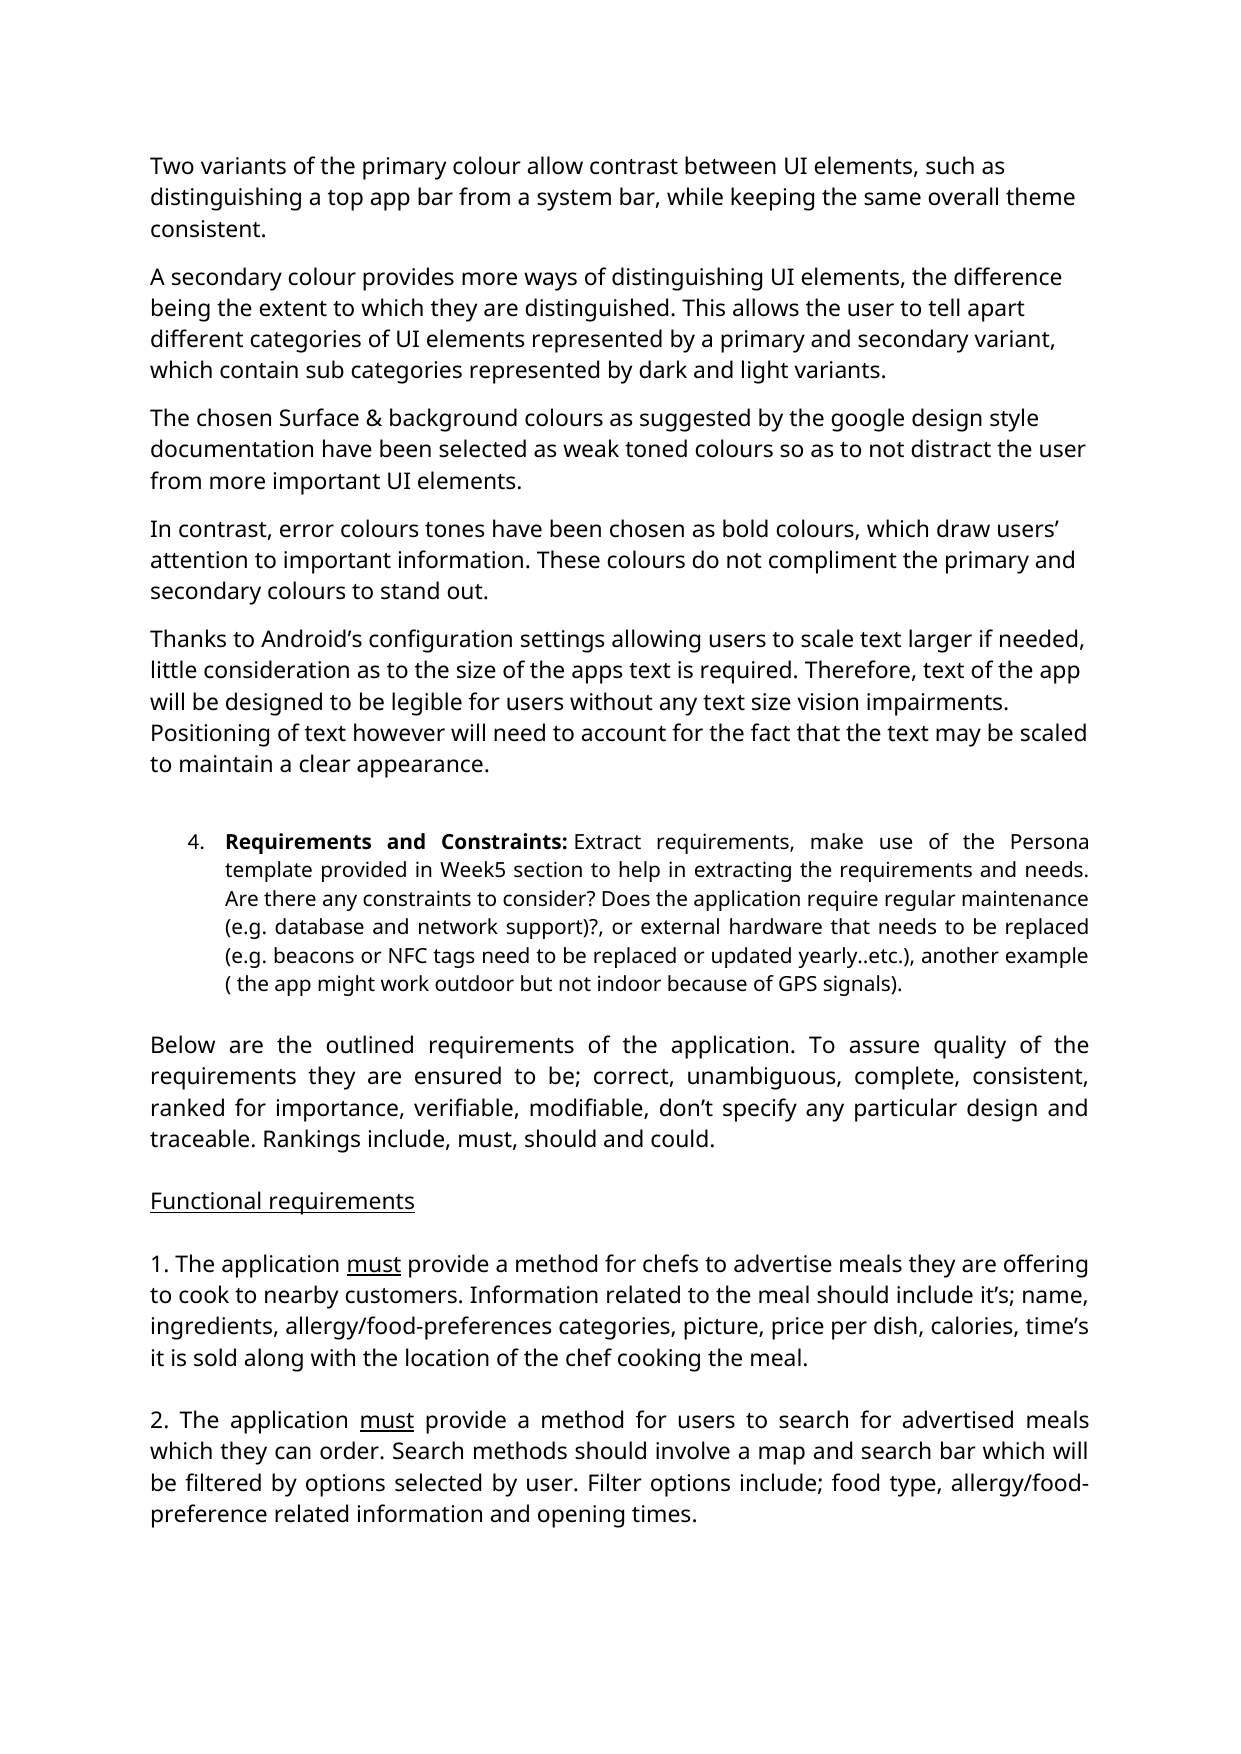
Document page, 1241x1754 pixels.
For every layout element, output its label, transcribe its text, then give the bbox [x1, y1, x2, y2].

text 2. The application must provide a method for users to search for advertised meals which they can order. Search methods should involve a map and search bar which will be filtered by options selected by user. Filter options include; food type, allergy/food-preference related information and opening times. [150, 1404, 1090, 1529]
text Functional requirements [150, 1185, 1090, 1216]
text 1. The application must provide a method for chefs to advertise meals they are offering to cook to nearby customers. Information related to the meal should include it’s; name, ingredients, allergy/food-preferences categories, picture, price per dish, calories, time’s it is sold along with the location of the chef cooking the meal. [150, 1248, 1090, 1373]
text Two variants of the primary colour allow contrast between UI elements, such as distinguishing a top app bar from a system bar, while keeping the same overall theme consistent. [150, 150, 1090, 244]
text In contrast, error colours tones have been chosen as bold colours, which draw users’ attention to important information. These colours do not compliment the primary and secondary colours to stand out. [150, 512, 1090, 606]
list Requirements and Constraints: Extract requirements, make use of the Persona template provided in Week5 section to help in extracting the requirements and needs. Are there any constraints to consider? Does the application require regular maintenance (e.g. database and network support)?, or external hardware that needs to be replaced (e.g. beacons or NFC tags need to be replaced or updated yearly..etc.), another example ( the app might work outdoor but not indoor because of GPS signals). [187, 827, 1090, 998]
text Thanks to Android’s configuration settings allowing users to scale text larger if needed, little consideration as to the size of the apps text is required. Therefore, text of the app will be designed to be legible for users without any text size vision impairments. Positioning of text however will need to account for the fact that the text may be scaled to maintain a clear appearance. [150, 623, 1090, 779]
text The chosen Surface & background colours as suggested by the google design style documentation have been selected as weak toned colours so as to not distract the user from more important UI elements. [150, 402, 1090, 496]
text Below are the outlined requirements of the application. To assure quality of the requirements they are ensured to be; correct, unambiguous, complete, consistent, ranked for importance, verifiable, modifiable, don’t specify any particular design and traceable. Rankings include, must, should and could. [150, 1029, 1090, 1154]
text A secondary colour provides more ways of distinguishing UI elements, the difference being the extent to which they are distinguished. This allows the user to tell apart different categories of UI elements represented by a primary and secondary variant, which contain sub categories represented by dark and light variants. [150, 260, 1090, 385]
